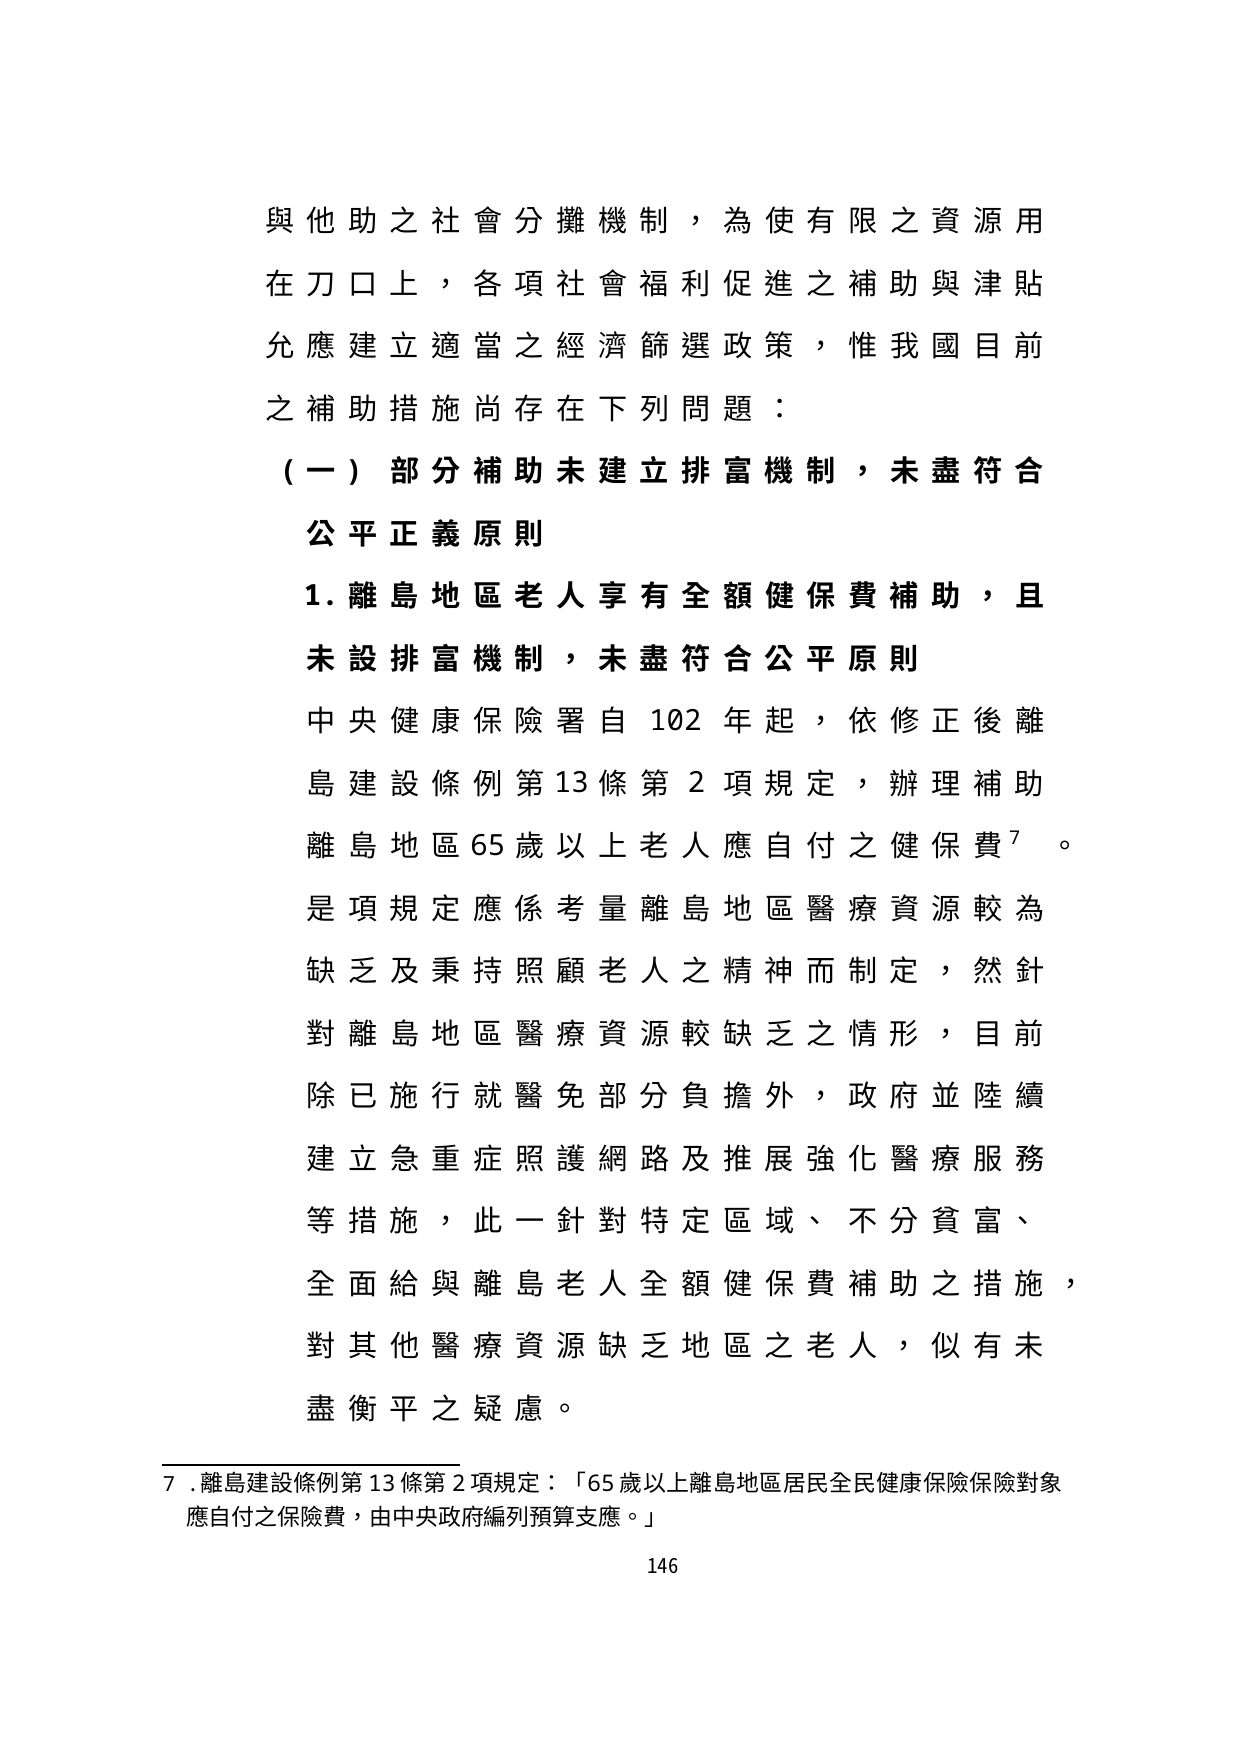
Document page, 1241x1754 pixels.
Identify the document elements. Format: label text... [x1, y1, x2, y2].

text 中央健康保險署自102年起，依修正後離島建設條例第13條第2項規定，辦理補助離島地區65歲以上老人應自付之健保費。是項規定應係考量離島地區醫療資源較為缺乏及秉持照顧老人之精神而制定，然針對離島地區醫療資源較缺乏之情形，目前除已施行就醫免部分負擔外，政府並陸續建立急重症照護網路及推展強化醫療服務等措施，此一針對特定區域、不分貧富、全面給與離島老人全額健保費補助之措施，對其他醫療資源缺乏地區之老人，似有未盡衡平之疑慮。 [293, 677, 1050, 1427]
text 與他助之社會分攤機制，為使有限之資源用在刀口上，各項社會福利促進之補助與津貼允應建立適當之經濟篩選政策，惟我國目前之補助措施尚存在下列問題： [234, 177, 1050, 427]
text (一) 部分補助未建立排富機制，未盡符合公平正義原則 [234, 427, 1050, 552]
text 1.離島地區老人享有全額健保費補助，且未設排富機制，未盡符合公平原則 [264, 552, 1050, 677]
text .離島建設條例第13條第2項規定：「65歲以上離島地區居民全民健康保險保險對象應自付之保險費，由中央政府編列預算支應。」 [162, 1465, 1063, 1532]
